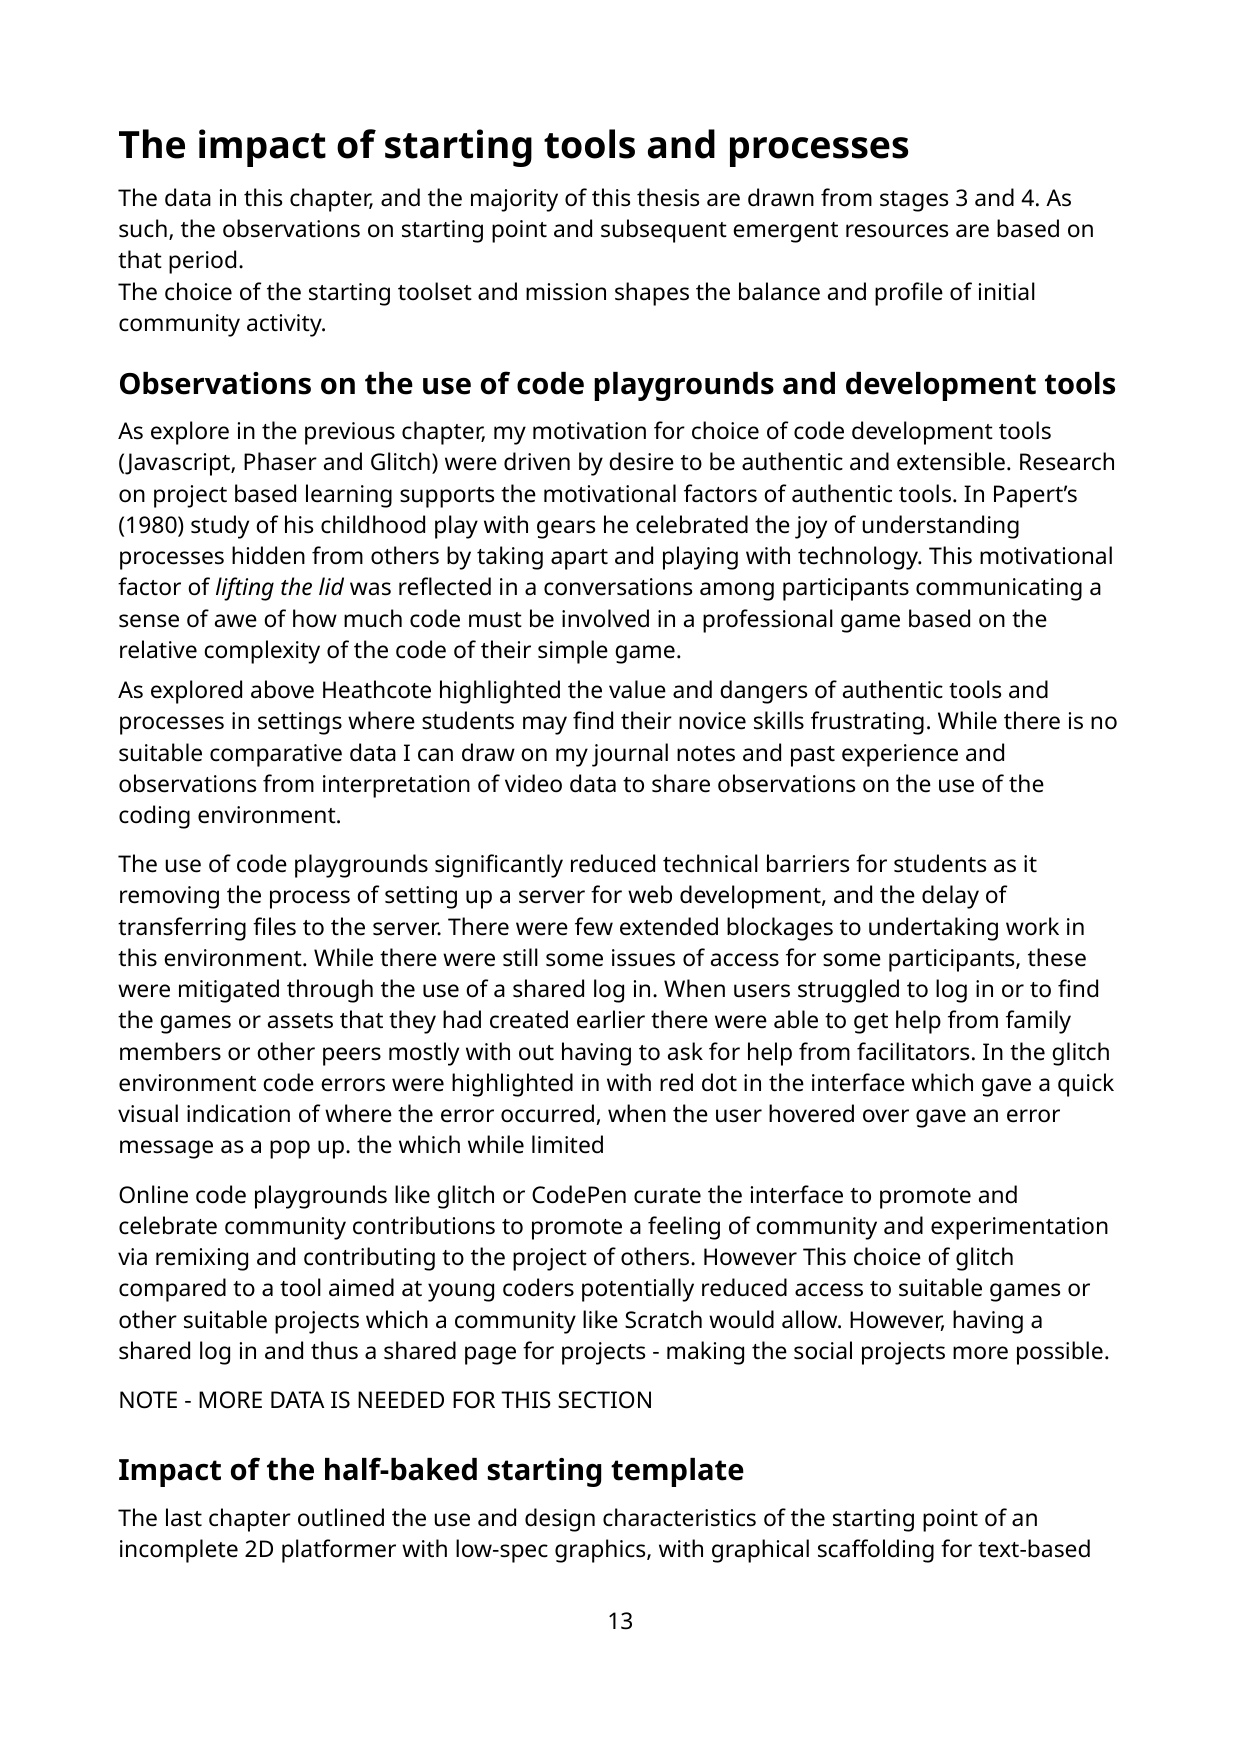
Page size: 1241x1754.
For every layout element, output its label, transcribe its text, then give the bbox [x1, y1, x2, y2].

text The choice of the starting toolset and mission shapes the balance and profile of initial community activity. [118, 275, 1122, 338]
text The use of code playgrounds significantly reduced technical barriers for students as it removing the process of setting up a server for web development, and the delay of transferring files to the server. There were few extended blockages to undertaking work in this environment. While there were still some issues of access for some participants, these were mitigated through the use of a shared log in. When users struggled to log in or to find the games or assets that they had created earlier there were able to get help from family members or other peers mostly with out having to ask for help from facilitators. In the glitch environment code errors were highlighted in with red dot in the interface which gave a quick visual indication of where the error occurred, when the user hovered over gave an error message as a pop up. the which while limited [118, 848, 1122, 1161]
text As explore in the previous chapter, my motivation for choice of code development tools (Javascript, Phaser and Glitch) were driven by desire to be authentic and extensible. Research on project based learning supports the motivational factors of authentic tools. In Papert’s (1980) study of his childhood play with gears he celebrated the joy of understanding processes hidden from others by taking apart and playing with technology. This motivational factor of lifting the lid was reflected in a conversations among participants communicating a sense of awe of how much code must be involved in a professional game based on the relative complexity of the code of their simple game. [118, 415, 1122, 665]
subtitle Observations on the use of code playgrounds and development tools [118, 363, 1122, 403]
text NOTE - MORE DATA IS NEEDED FOR THIS SECTION [118, 1384, 1122, 1415]
text Online code playgrounds like glitch or CodePen curate the interface to promote and celebrate community contributions to promote a feeling of community and experimentation via remixing and contributing to the project of others. However This choice of glitch compared to a tool aimed at young coders potentially reduced access to suitable games or other suitable projects which a community like Scratch would allow. However, having a shared log in and thus a shared page for projects - making the social projects more possible. [118, 1179, 1122, 1366]
subtitle Impact of the half-baked starting template [118, 1449, 1122, 1489]
text The last chapter outlined the use and design characteristics of the starting point of an incomplete 2D platformer with low-spec graphics, with graphical scaffolding for text-based [118, 1501, 1122, 1564]
text The data in this chapter, and the majority of this thesis are drawn from stages 3 and 4. As such, the observations on starting point and subsequent emergent resources are based on that period. [118, 182, 1122, 275]
text As explored above Heathcote highlighted the value and dangers of authentic tools and processes in settings where students may find their novice skills frustrating. While there is no suitable comparative data I can draw on my journal notes and past experience and observations from interpretation of video data to share observations on the use of the coding environment. [118, 674, 1122, 830]
subtitle The impact of starting tools and processes [118, 118, 1122, 169]
